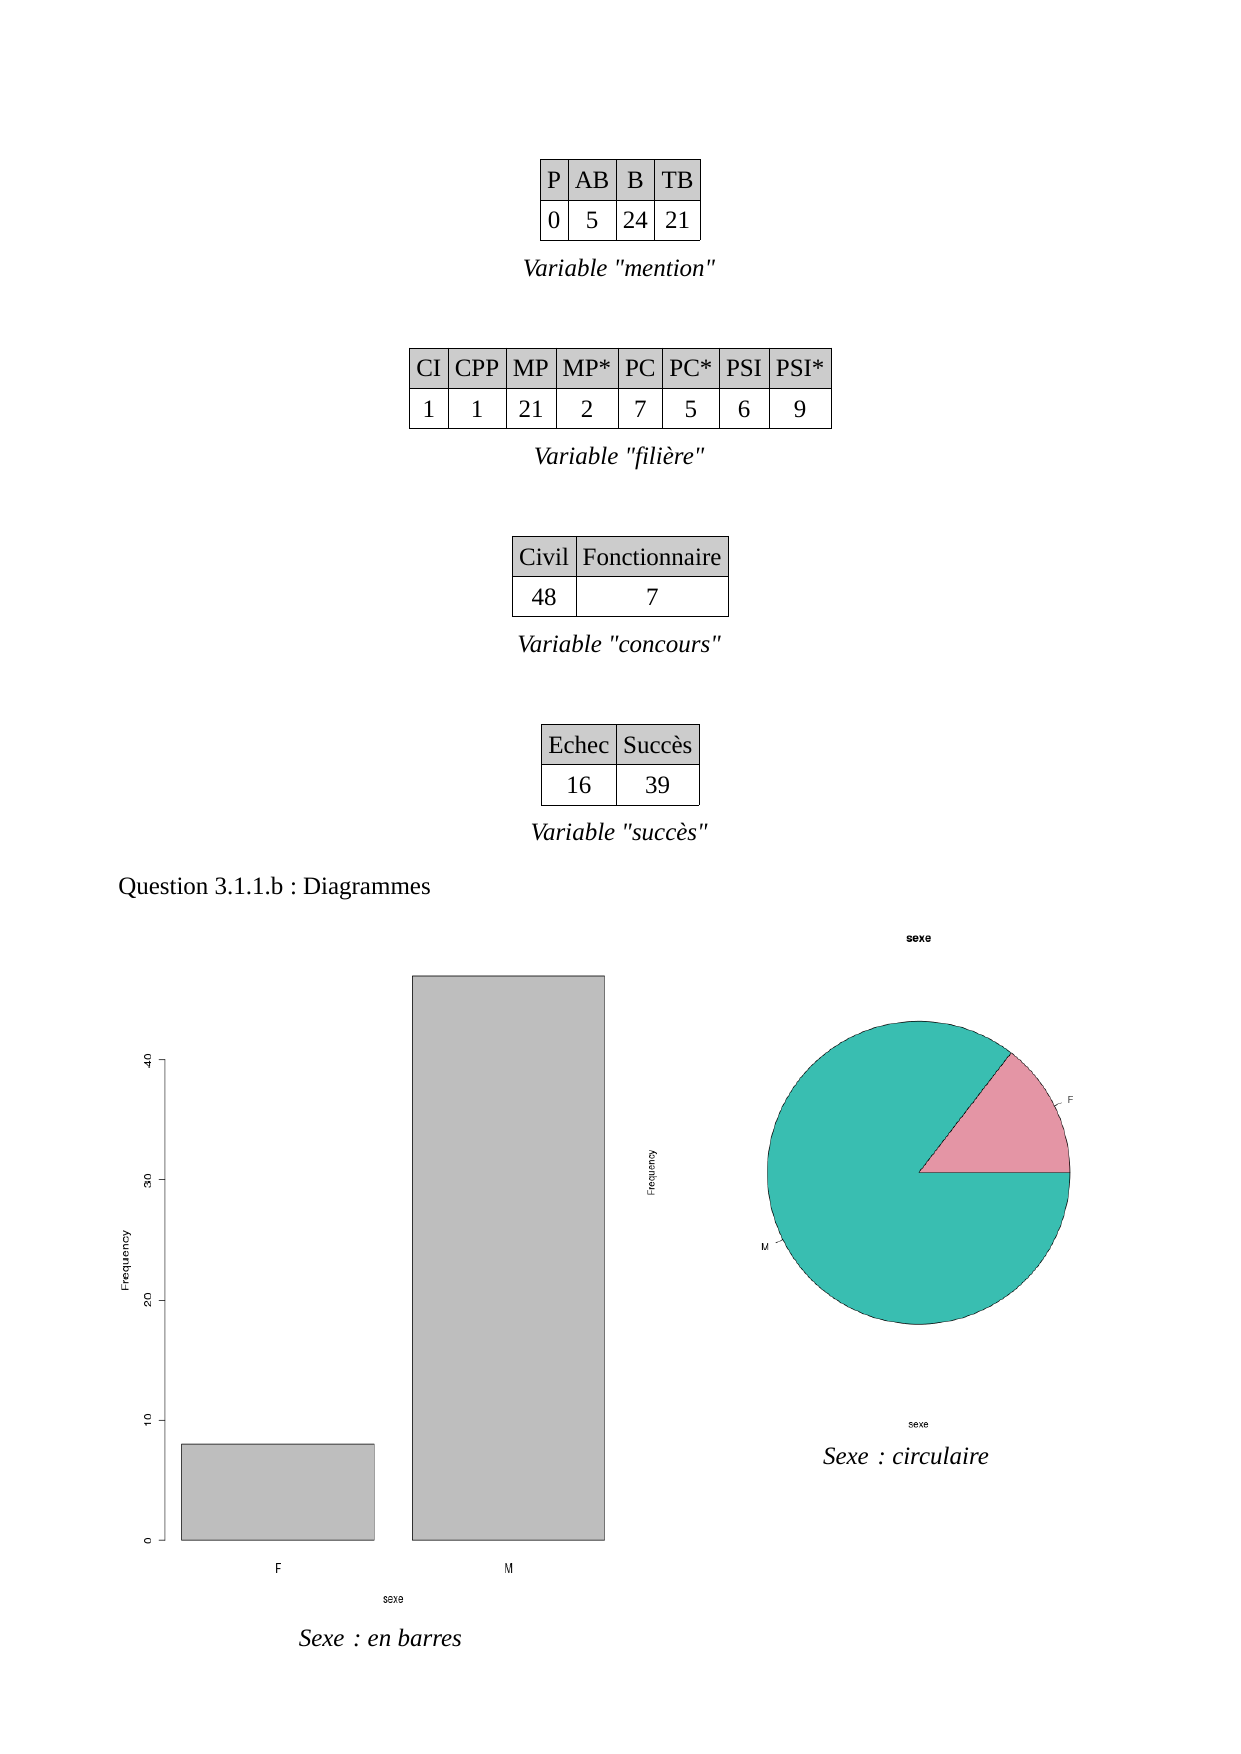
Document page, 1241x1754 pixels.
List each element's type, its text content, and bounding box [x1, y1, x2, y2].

table_cell 16 [542, 765, 616, 805]
table_header TB [655, 160, 700, 200]
text Variable "filière" [118, 441, 1122, 469]
table_cell 48 [513, 577, 576, 616]
table_cell 21 [655, 201, 700, 240]
table_header MP* [557, 349, 618, 388]
table_header PC [619, 349, 662, 388]
table_cell 5 [663, 389, 719, 428]
table_header MP [507, 349, 556, 388]
text Variable "concours" [118, 629, 1122, 658]
text Sexe : en barres [118, 1624, 644, 1652]
table_cell 24 [617, 201, 654, 240]
table_header CI [410, 349, 448, 388]
table_cell 7 [619, 389, 662, 428]
picture [118, 914, 1170, 1624]
table_header AB [569, 160, 616, 200]
table_cell 7 [577, 577, 728, 616]
table_header CPP [449, 349, 506, 388]
table_header PSI [720, 349, 769, 388]
table_header Fonctionnaire [577, 537, 728, 576]
table_cell 21 [507, 389, 556, 428]
text Variable "succès" [118, 817, 1122, 846]
table_header PC* [663, 349, 719, 388]
text Sexe : circulaire [644, 1442, 1170, 1470]
table_header B [617, 160, 654, 200]
table_cell 6 [720, 389, 769, 428]
table_header PSI* [770, 349, 831, 388]
table_header Succès [617, 725, 699, 764]
table_cell 1 [449, 389, 506, 428]
table_header Echec [542, 725, 616, 764]
text Variable "mention" [118, 253, 1122, 281]
table_cell 39 [617, 765, 699, 805]
table_cell 2 [557, 389, 618, 428]
table_cell 9 [770, 389, 831, 428]
table_cell 5 [569, 201, 616, 240]
table_cell 1 [410, 389, 448, 428]
table_header P [541, 160, 568, 200]
table_header Civil [513, 537, 576, 576]
text Question 3.1.1.b : Diagrammes [118, 871, 1122, 900]
table_cell 0 [541, 201, 568, 240]
